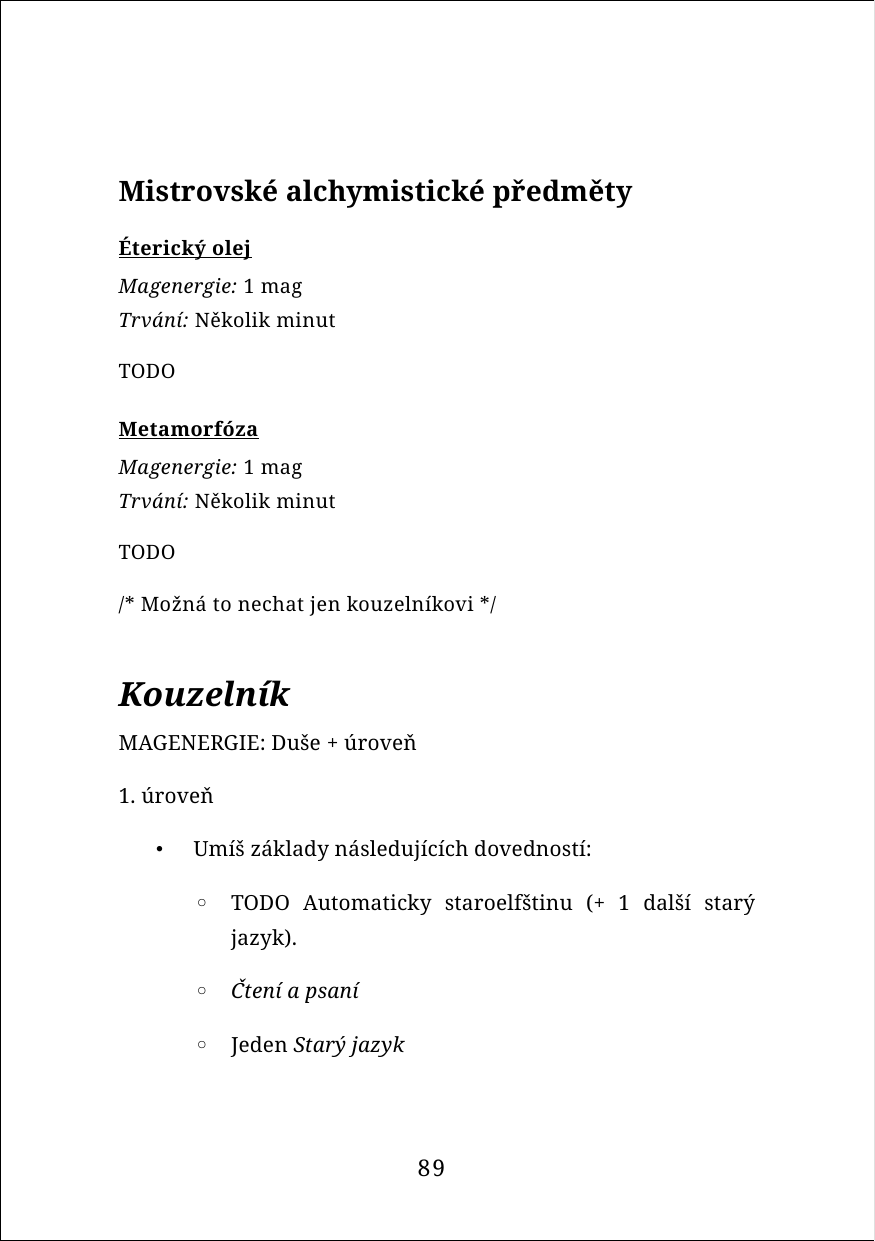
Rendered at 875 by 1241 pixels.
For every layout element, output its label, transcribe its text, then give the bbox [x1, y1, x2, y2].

text /* Možná to nechat jen kouzelníkovi */ [118, 590, 756, 617]
list Jeden Starý jazyk [193, 1030, 756, 1058]
subtitle Mistrovské alchymistické předměty [118, 172, 756, 210]
subtitle Metamorfóza [118, 415, 756, 442]
list TODO Automaticky staroelfštinu (+ 1 další starý jazyk). [193, 888, 756, 952]
text Magenergie: 1 mag Trvání: Několik minut [118, 453, 756, 514]
text 1. úroveň [118, 781, 756, 810]
text TODO [118, 538, 756, 566]
subtitle Éterický olej [118, 234, 756, 261]
text TODO [118, 357, 756, 384]
text MAGENERGIE: Duše + úroveň [118, 728, 756, 756]
list Čtení a psaní [193, 976, 756, 1005]
list Umíš základy následujících dovedností: [156, 834, 756, 863]
text Magenergie: 1 mag Trvání: Několik minut [118, 272, 756, 333]
subtitle Kouzelník [118, 671, 756, 716]
